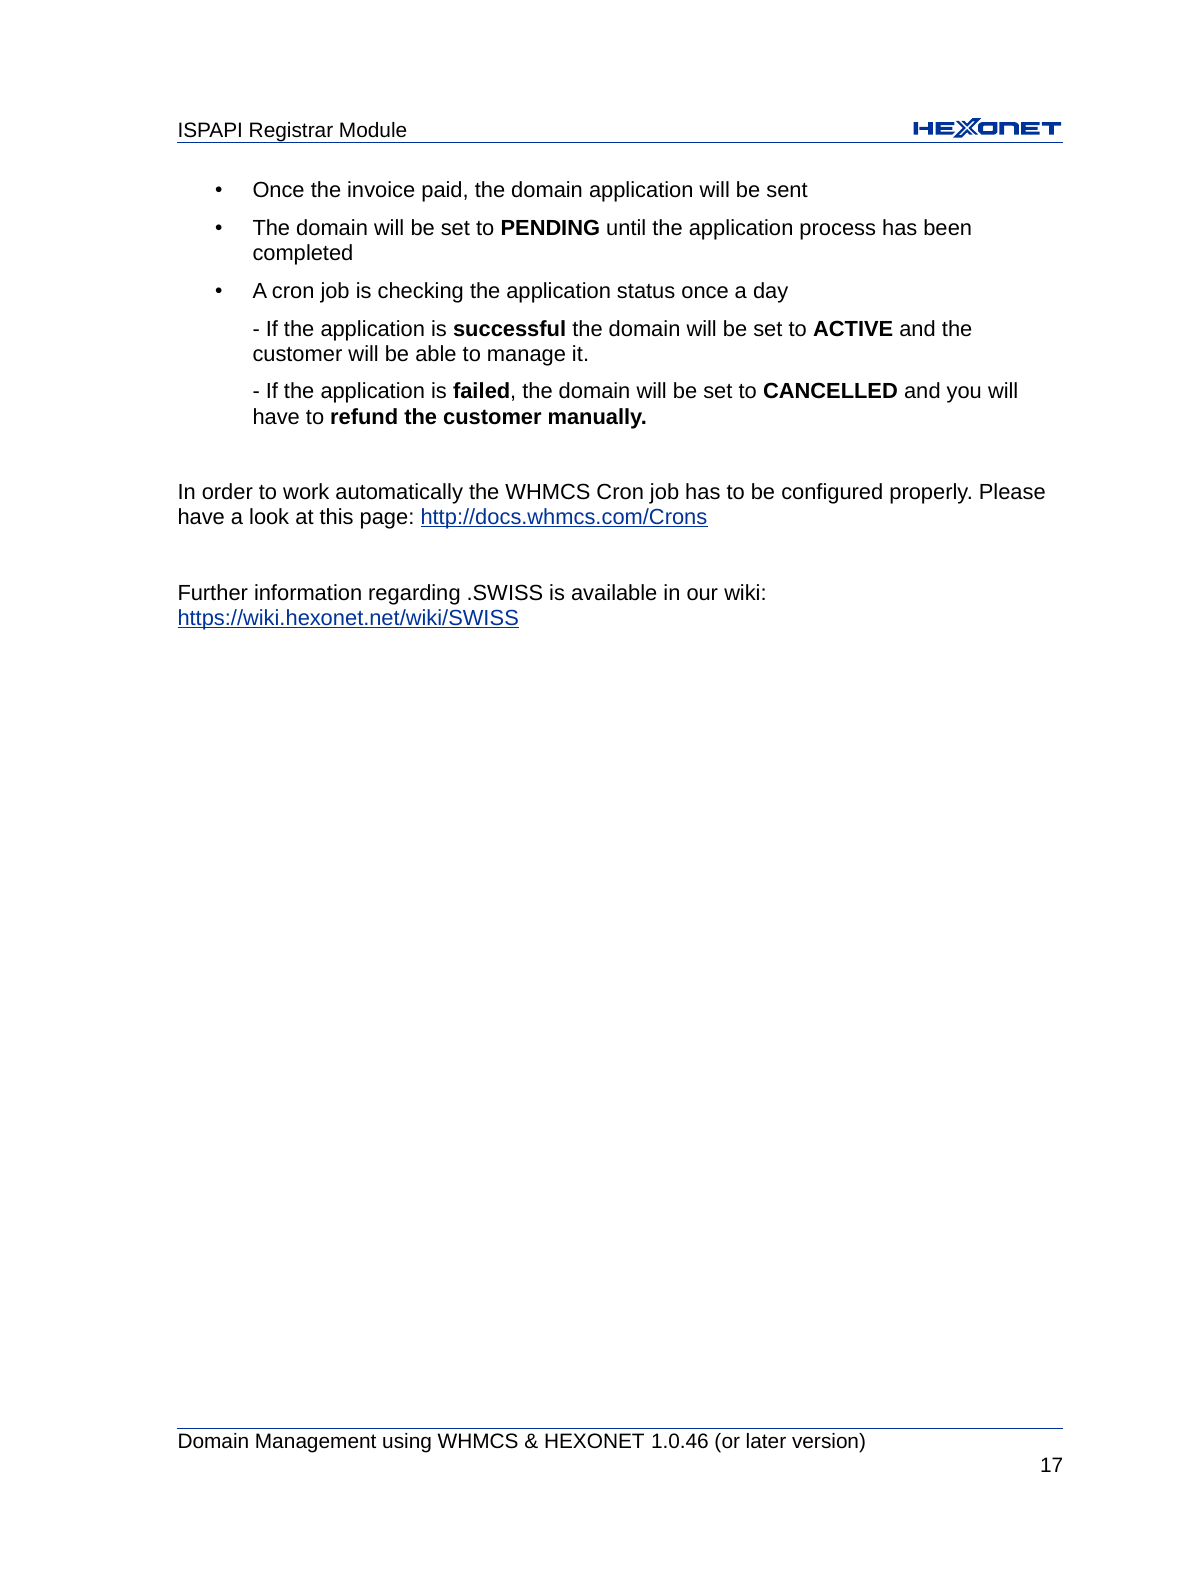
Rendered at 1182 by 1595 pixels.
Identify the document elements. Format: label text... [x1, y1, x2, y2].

list Once the invoice paid, the domain application will be sent [215, 177, 1063, 202]
text - If the application is successful the domain will be set to ACTIVE and the customer will be able to manage it. [252, 315, 1063, 366]
text In order to work automatically the WHMCS Cron job has to be configured properly. Please have a look at this page: http://docs.whmcs.com/Crons [177, 479, 1063, 529]
list The domain will be set to PENDING until the application process has been completed [215, 215, 1063, 265]
text Further information regarding .SWISS is available in our wiki: https://wiki.hexonet.net/wiki/SWISS [177, 579, 1063, 630]
list A cron job is checking the application status once a day [215, 278, 1063, 303]
text - If the application is failed, the domain will be set to CANCELLED and you will have to refund the customer manually. [252, 378, 1063, 429]
